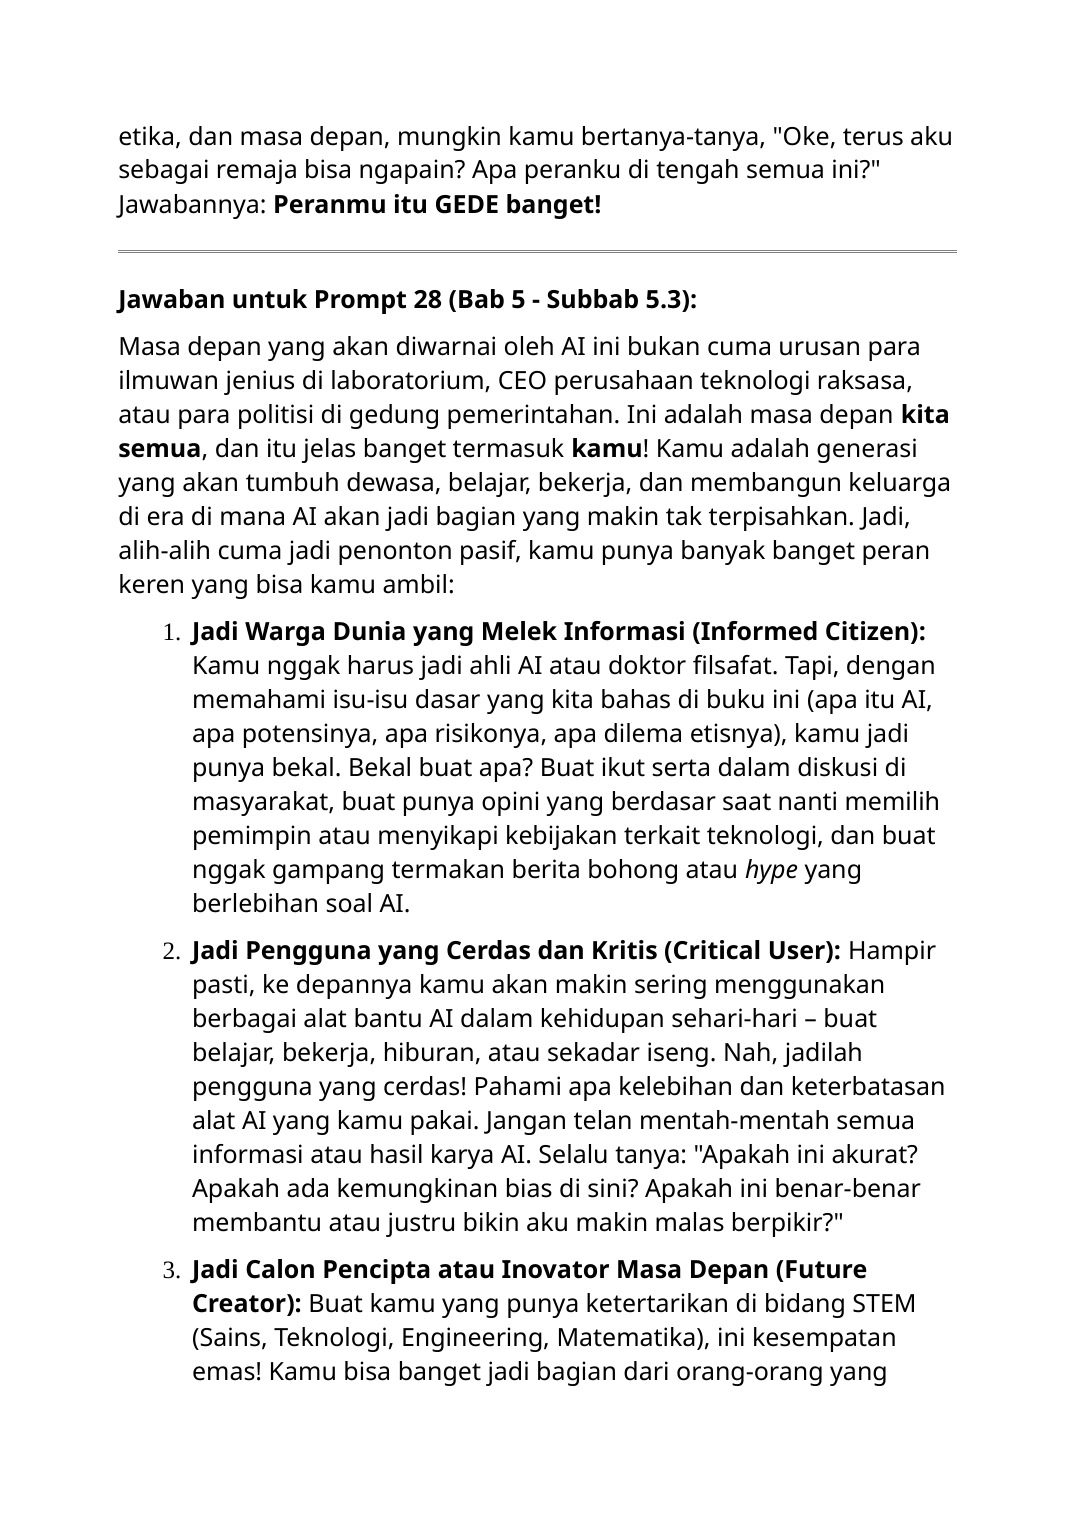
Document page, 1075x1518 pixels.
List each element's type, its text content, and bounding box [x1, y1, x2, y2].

text Masa depan yang akan diwarnai oleh AI ini bukan cuma urusan para ilmuwan jenius di laboratorium, CEO perusahaan teknologi raksasa, atau para politisi di gedung pemerintahan. Ini adalah masa depan kita semua, dan itu jelas banget termasuk kamu! Kamu adalah generasi yang akan tumbuh dewasa, belajar, bekerja, dan membangun keluarga di era di mana AI akan jadi bagian yang makin tak terpisahkan. Jadi, alih-alih cuma jadi penonton pasif, kamu punya banyak banget peran keren yang bisa kamu ambil: [118, 328, 957, 601]
list Jadi Warga Dunia yang Melek Informasi (Informed Citizen): Kamu nggak harus jadi ahli AI atau doktor filsafat. Tapi, dengan memahami isu-isu dasar yang kita bahas di buku ini (apa itu AI, apa potensinya, apa risikonya, apa dilema etisnya), kamu jadi punya bekal. Bekal buat apa? Buat ikut serta dalam diskusi di masyarakat, buat punya opini yang berdasar saat nanti memilih pemimpin atau menyikapi kebijakan terkait teknologi, dan buat nggak gampang termakan berita bohong atau hype yang berlebihan soal AI. [162, 613, 957, 920]
text etika, dan masa depan, mungkin kamu bertanya-tanya, "Oke, terus aku sebagai remaja bisa ngapain? Apa peranku di tengah semua ini?" Jawabannya: Peranmu itu GEDE banget! [118, 118, 957, 220]
list Jadi Pengguna yang Cerdas dan Kritis (Critical User): Hampir pasti, ke depannya kamu akan makin sering menggunakan berbagai alat bantu AI dalam kehidupan sehari-hari – buat belajar, bekerja, hiburan, atau sekadar iseng. Nah, jadilah pengguna yang cerdas! Pahami apa kelebihan dan keterbatasan alat AI yang kamu pakai. Jangan telan mentah-mentah semua informasi atau hasil karya AI. Selalu tanya: "Apakah ini akurat? Apakah ada kemungkinan bias di sini? Apakah ini benar-benar membantu atau justru bikin aku makin malas berpikir?" [162, 932, 957, 1239]
list Jadi Calon Pencipta atau Inovator Masa Depan (Future Creator): Buat kamu yang punya ketertarikan di bidang STEM (Sains, Teknologi, Engineering, Matematika), ini kesempatan emas! Kamu bisa banget jadi bagian dari orang-orang yang [162, 1251, 957, 1388]
text Jawaban untuk Prompt 28 (Bab 5 - Subbab 5.3): [118, 282, 957, 316]
